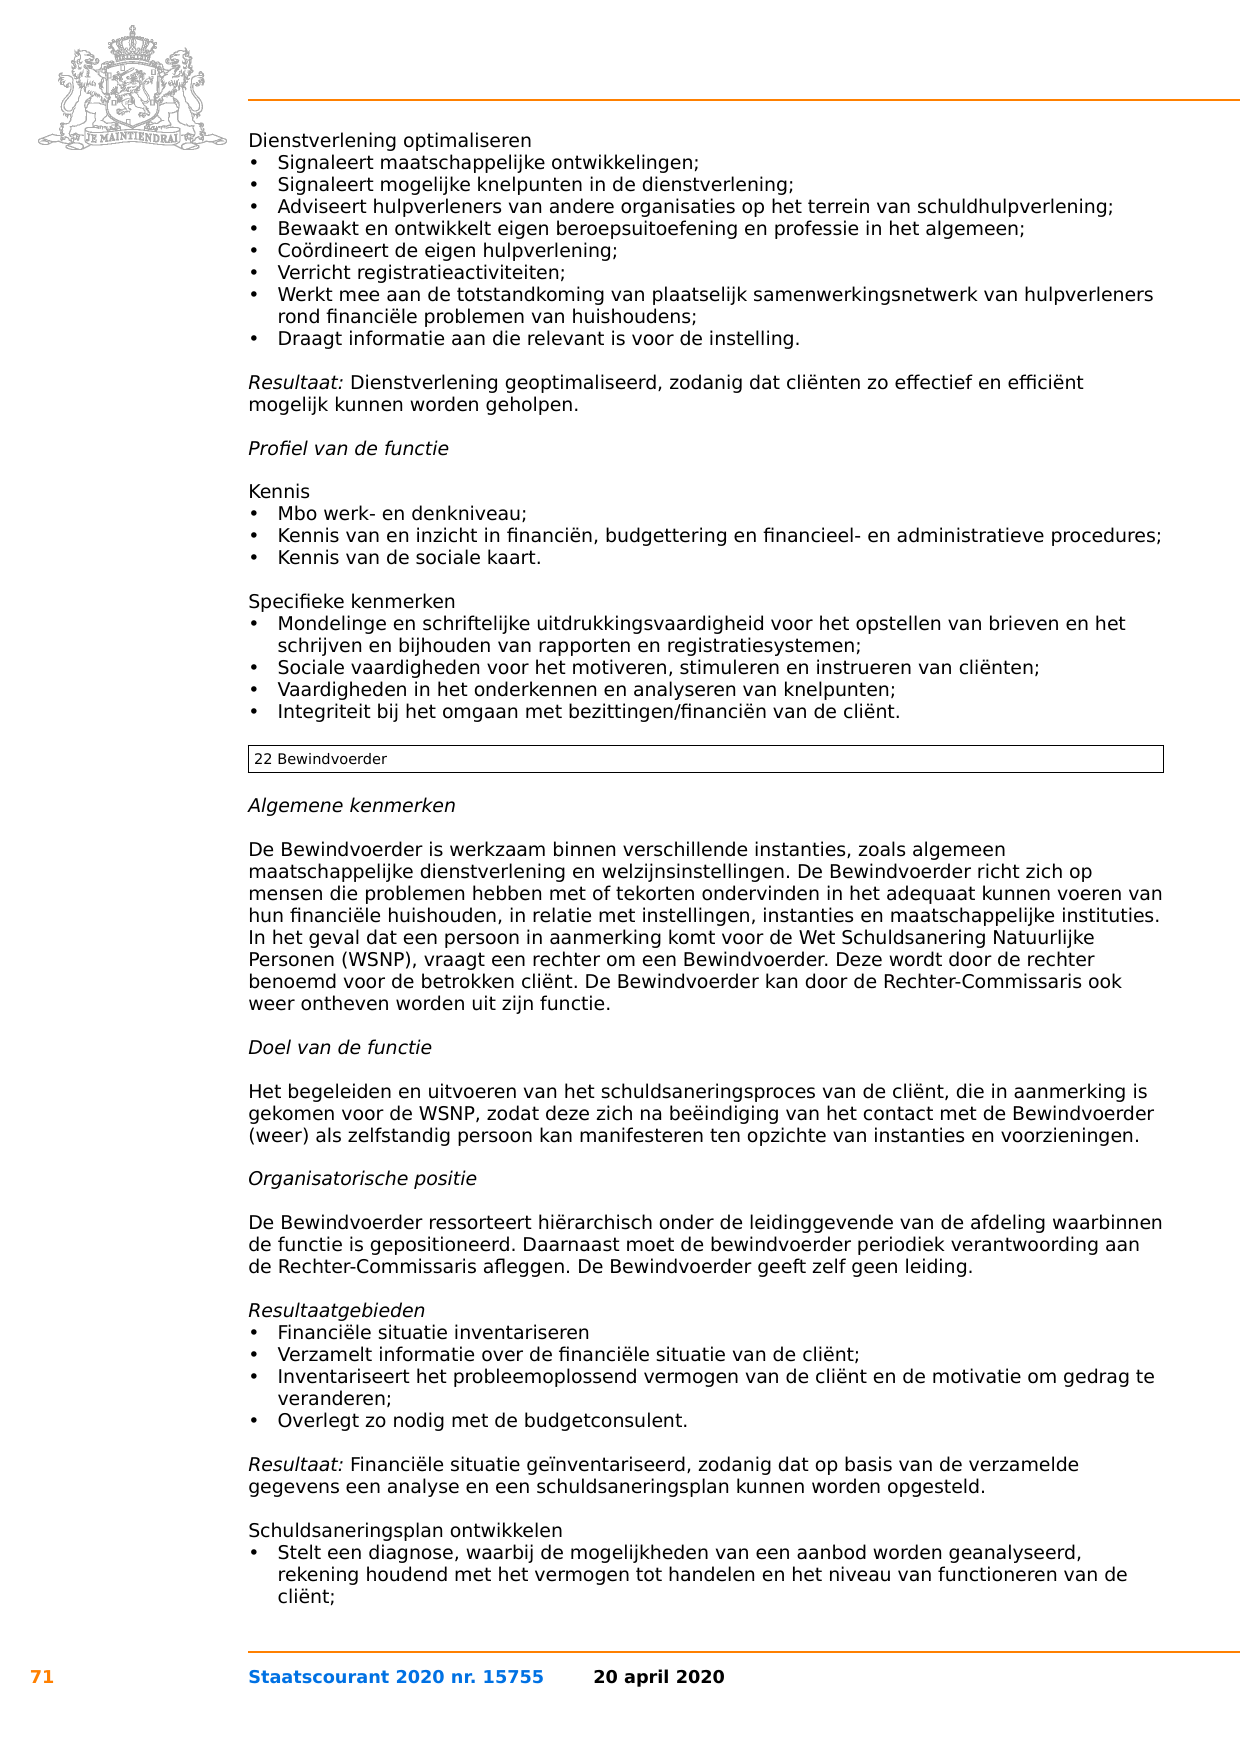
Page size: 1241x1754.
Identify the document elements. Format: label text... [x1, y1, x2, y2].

table_header 22 Bewindvoerder [249, 746, 1163, 772]
text • Coördineert de eigen hulpverlening; [248, 240, 1163, 262]
text • Integriteit bij het omgaan met bezittingen/financiën van de cliënt. [248, 701, 1163, 723]
text • Stelt een diagnose, waarbij de mogelijkheden van een aanbod worden geanalyseerd, rekening houdend met het vermogen tot handelen en het niveau van functioneren van de cliënt; [248, 1542, 1163, 1607]
subtitle Resultaatgebieden [248, 1300, 1163, 1322]
subtitle Dienstverlening optimaliseren [248, 130, 1163, 152]
text • Bewaakt en ontwikkelt eigen beroepsuitoefening en professie in het algemeen; [248, 218, 1163, 240]
text • Mondelinge en schriftelijke uitdrukkingsvaardigheid voor het opstellen van brieven en het schrijven en bijhouden van rapporten en registratiesystemen; [248, 613, 1163, 657]
text • Adviseert hulpverleners van andere organisaties op het terrein van schuldhulpverlening; [248, 196, 1163, 218]
subtitle Doel van de functie [248, 1037, 1163, 1059]
subtitle Schuldsaneringsplan ontwikkelen [248, 1519, 1163, 1542]
picture [38, 25, 227, 150]
text • Sociale vaardigheden voor het motiveren, stimuleren en instrueren van cliënten; [248, 657, 1163, 679]
subtitle Organisatorische positie [248, 1168, 1163, 1190]
text Het begeleiden en uitvoeren van het schuldsaneringsproces van de cliënt, die in aanmerking is gekomen voor de WSNP, zodat deze zich na beëindiging van het contact met de Bewindvoerder (weer) als zelfstandig persoon kan manifesteren ten opzichte van instanties en voorzieningen. [248, 1081, 1163, 1146]
text • Overlegt zo nodig met de budgetconsulent. [248, 1410, 1163, 1432]
text De Bewindvoerder ressorteert hiërarchisch onder de leidinggevende van de afdeling waarbinnen de functie is gepositioneerd. Daarnaast moet de bewindvoerder periodiek verantwoording aan de Rechter-Commissaris afleggen. De Bewindvoerder geeft zelf geen leiding. [248, 1212, 1163, 1278]
text • Vaardigheden in het onderkennen en analyseren van knelpunten; [248, 679, 1163, 701]
subtitle Kennis [248, 481, 1163, 503]
text Resultaat: Financiële situatie geïnventariseerd, zodanig dat op basis van de verzamelde gegevens een analyse en een schuldsaneringsplan kunnen worden opgesteld. [248, 1454, 1163, 1498]
subtitle Profiel van de functie [248, 437, 1163, 459]
text • Kennis van de sociale kaart. [248, 547, 1163, 569]
text De Bewindvoerder is werkzaam binnen verschillende instanties, zoals algemeen maatschappelijke dienstverlening en welzijnsinstellingen. De Bewindvoerder richt zich op mensen die problemen hebben met of tekorten ondervinden in het adequaat kunnen voeren van hun financiële huishouden, in relatie met instellingen, instanties en maatschappelijke instituties. In het geval dat een persoon in aanmerking komt voor de Wet Schuldsanering Natuurlijke Personen (WSNP), vraagt een rechter om een Bewindvoerder. Deze wordt door de rechter benoemd voor de betrokken cliënt. De Bewindvoerder kan door de Rechter-Commissaris ook weer ontheven worden uit zijn functie. [248, 839, 1163, 1015]
text • Signaleert mogelijke knelpunten in de dienstverlening; [248, 174, 1163, 196]
text • Kennis van en inzicht in financiën, budgettering en financieel- en administratieve procedures; [248, 525, 1163, 547]
text • Inventariseert het probleemoplossend vermogen van de cliënt en de motivatie om gedrag te veranderen; [248, 1366, 1163, 1410]
subtitle Algemene kenmerken [248, 795, 1163, 817]
text • Verricht registratieactiviteiten; [248, 262, 1163, 284]
text • Signaleert maatschappelijke ontwikkelingen; [248, 152, 1163, 174]
subtitle Specifieke kenmerken [248, 591, 1163, 613]
text • Verzamelt informatie over de financiële situatie van de cliënt; [248, 1344, 1163, 1366]
text • Financiële situatie inventariseren [248, 1322, 1163, 1344]
text • Draagt informatie aan die relevant is voor de instelling. [248, 328, 1163, 350]
text Resultaat: Dienstverlening geoptimaliseerd, zodanig dat cliënten zo effectief en efficiënt mogelijk kunnen worden geholpen. [248, 372, 1163, 416]
text • Mbo werk- en denkniveau; [248, 503, 1163, 525]
text • Werkt mee aan de totstandkoming van plaatselijk samenwerkingsnetwerk van hulpverleners rond financiële problemen van huishoudens; [248, 284, 1163, 328]
